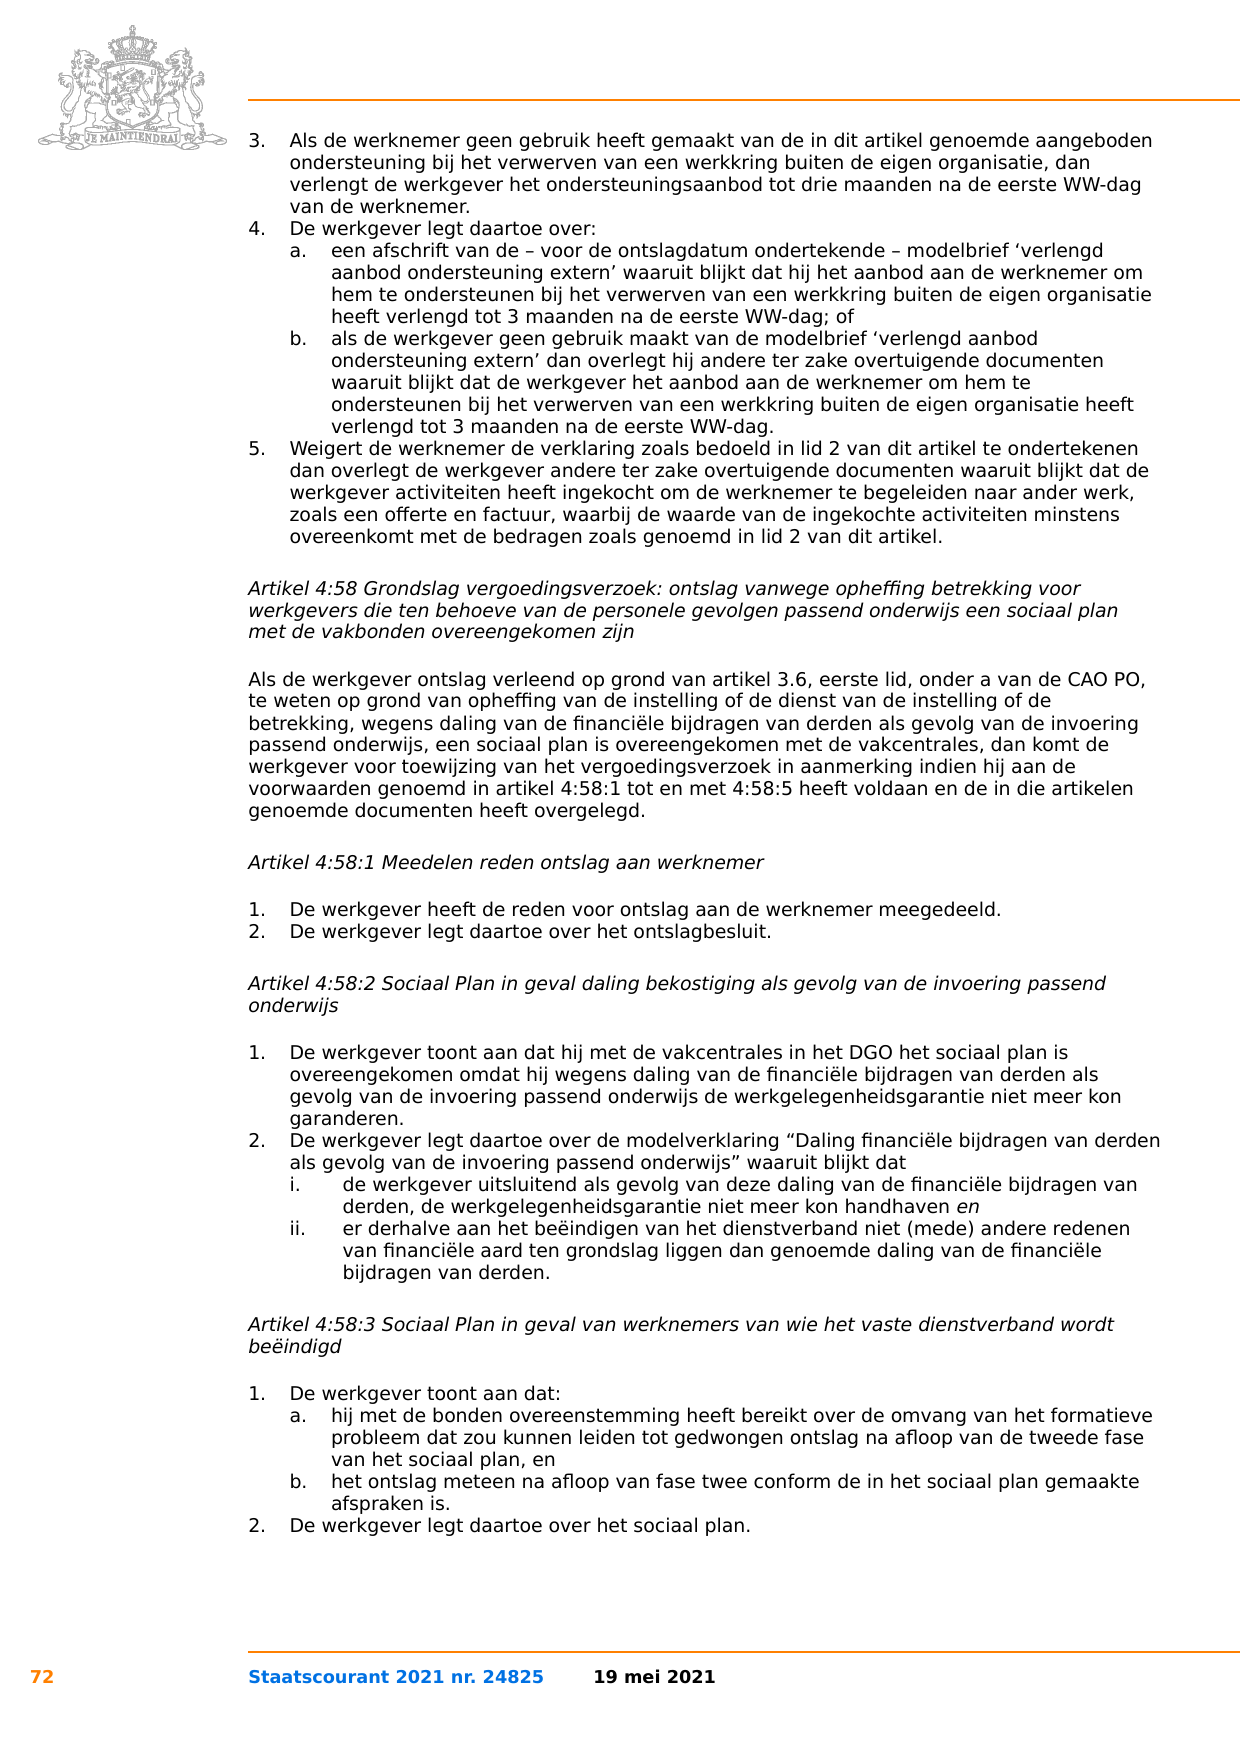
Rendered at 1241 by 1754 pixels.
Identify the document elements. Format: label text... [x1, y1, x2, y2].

picture [38, 25, 227, 150]
text 1. De werkgever toont aan dat hij met de vakcentrales in het DGO het sociaal plan is overeengekomen omdat hij wegens daling van de financiële bijdragen van derden als gevolg van de invoering passend onderwijs de werkgelegenheidsgarantie niet meer kon garanderen. [248, 1042, 1163, 1130]
text b. het ontslag meteen na afloop van fase twee conform de in het sociaal plan gemaakte afspraken is. [289, 1471, 1163, 1515]
text i. de werkgever uitsluitend als gevolg van deze daling van de financiële bijdragen van derden, de werkgelegenheidsgarantie niet meer kon handhaven en [289, 1174, 1163, 1218]
text 1. De werkgever heeft de reden voor ontslag aan de werknemer meegedeeld. [248, 899, 1163, 921]
text a. een afschrift van de – voor de ontslagdatum ondertekende – modelbrief ‘verlengd aanbod ondersteuning extern’ waaruit blijkt dat hij het aanbod aan de werknemer om hem te ondersteunen bij het verwerven van een werkkring buiten de eigen organisatie heeft verlengd tot 3 maanden na de eerste WW-dag; of [289, 240, 1163, 328]
text Als de werkgever ontslag verleend op grond van artikel 3.6, eerste lid, onder a van de CAO PO, te weten op grond van opheffing van de instelling of de dienst van de instelling of de betrekking, wegens daling van de financiële bijdragen van derden als gevolg van de invoering passend onderwijs, een sociaal plan is overeengekomen met de vakcentrales, dan komt de werkgever voor toewijzing van het vergoedingsverzoek in aanmerking indien hij aan de voorwaarden genoemd in artikel 4:58:1 tot en met 4:58:5 heeft voldaan en de in die artikelen genoemde documenten heeft overgelegd. [248, 668, 1163, 822]
subtitle Artikel 4:58 Grondslag vergoedingsverzoek: ontslag vanwege opheffing betrekking voor werkgevers die ten behoeve van de personele gevolgen passend onderwijs een sociaal plan met de vakbonden overeengekomen zijn [248, 577, 1163, 643]
subtitle Artikel 4:58:3 Sociaal Plan in geval van werknemers van wie het vaste dienstverband wordt beëindigd [248, 1314, 1163, 1358]
text 4. De werkgever legt daartoe over: [248, 218, 1163, 240]
subtitle Artikel 4:58:2 Sociaal Plan in geval daling bekostiging als gevolg van de invoering passend onderwijs [248, 973, 1163, 1017]
text 5. Weigert de werknemer de verklaring zoals bedoeld in lid 2 van dit artikel te ondertekenen dan overlegt de werkgever andere ter zake overtuigende documenten waaruit blijkt dat de werkgever activiteiten heeft ingekocht om de werknemer te begeleiden naar ander werk, zoals een offerte en factuur, waarbij de waarde van de ingekochte activiteiten minstens overeenkomt met de bedragen zoals genoemd in lid 2 van dit artikel. [248, 438, 1163, 547]
subtitle Artikel 4:58:1 Meedelen reden ontslag aan werknemer [248, 852, 1163, 874]
text 2. De werkgever legt daartoe over het ontslagbesluit. [248, 921, 1163, 943]
text 2. De werkgever legt daartoe over de modelverklaring “Daling financiële bijdragen van derden als gevolg van de invoering passend onderwijs” waaruit blijkt dat [248, 1130, 1163, 1174]
text ii. er derhalve aan het beëindigen van het dienstverband niet (mede) andere redenen van financiële aard ten grondslag liggen dan genoemde daling van de financiële bijdragen van derden. [289, 1218, 1163, 1284]
text 2. De werkgever legt daartoe over het sociaal plan. [248, 1515, 1163, 1537]
text 3. Als de werknemer geen gebruik heeft gemaakt van de in dit artikel genoemde aangeboden ondersteuning bij het verwerven van een werkkring buiten de eigen organisatie, dan verlengt de werkgever het ondersteuningsaanbod tot drie maanden na de eerste WW-dag van de werknemer. [248, 130, 1163, 218]
text 1. De werkgever toont aan dat: [248, 1383, 1163, 1405]
text b. als de werkgever geen gebruik maakt van de modelbrief ‘verlengd aanbod ondersteuning extern’ dan overlegt hij andere ter zake overtuigende documenten waaruit blijkt dat de werkgever het aanbod aan de werknemer om hem te ondersteunen bij het verwerven van een werkkring buiten de eigen organisatie heeft verlengd tot 3 maanden na de eerste WW-dag. [289, 328, 1163, 438]
text a. hij met de bonden overeenstemming heeft bereikt over de omvang van het formatieve probleem dat zou kunnen leiden tot gedwongen ontslag na afloop van de tweede fase van het sociaal plan, en [289, 1405, 1163, 1471]
